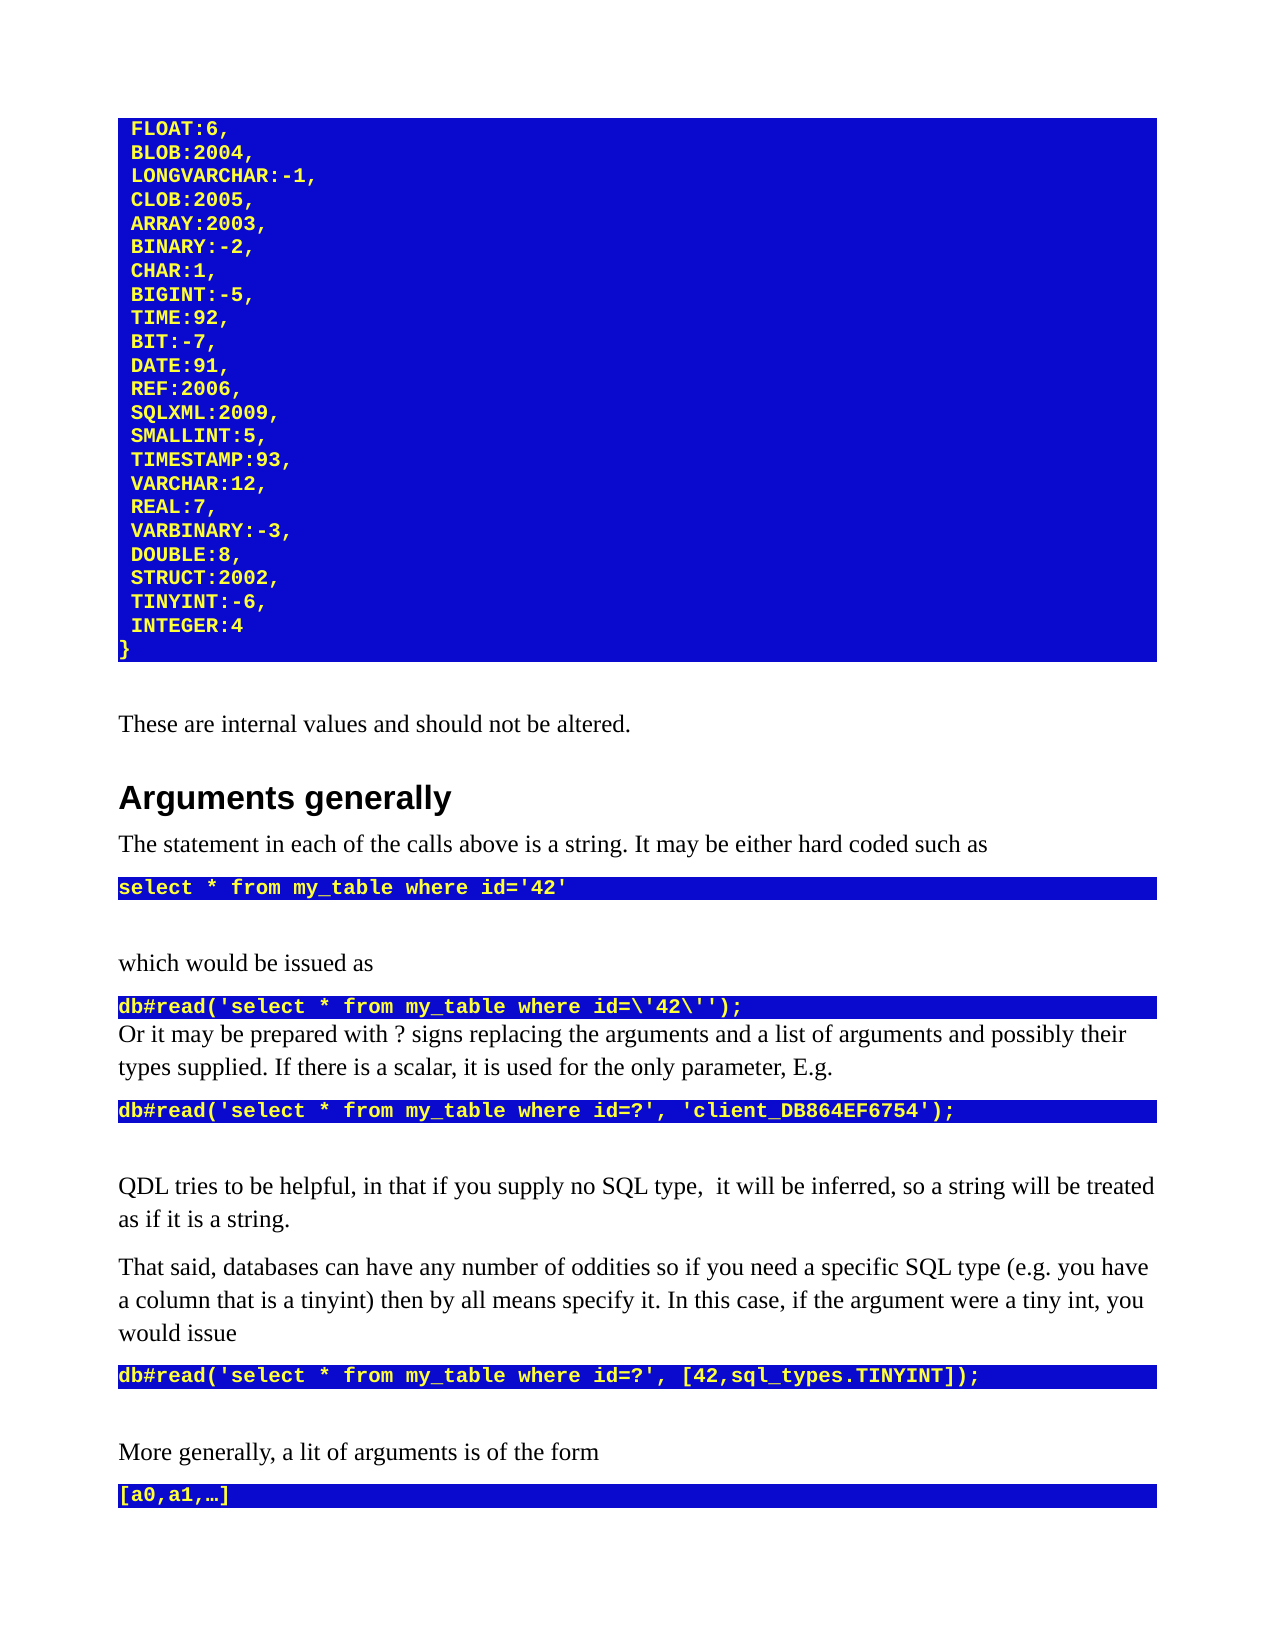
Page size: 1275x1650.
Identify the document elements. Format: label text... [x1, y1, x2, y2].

text BIT:-7, [118, 331, 1157, 354]
text That said, databases can have any number of oddities so if you need a specific SQL type (e.g. you have a column that is a tinyint) then by all means specify it. In this case, if the argument were a tiny int, you would issue [118, 1252, 1157, 1347]
text CLOB:2005, [118, 189, 1157, 213]
text select * from my_table where id='42' [118, 877, 1157, 900]
text db#read('select * from my_table where id=?', 'client_DB864EF6754'); [118, 1100, 1157, 1123]
text } [118, 638, 1157, 662]
text More generally, a lit of arguments is of the form [118, 1437, 1157, 1465]
text VARCHAR:12, [118, 473, 1157, 496]
text INTEGER:4 [118, 615, 1157, 638]
text VARBINARY:-3, [118, 520, 1157, 544]
text TIME:92, [118, 307, 1157, 331]
text QDL tries to be helpful, in that if you supply no SQL type, it will be inferred, so a string will be treated as if it is a string. [118, 1171, 1157, 1233]
text BINARY:-2, [118, 236, 1157, 260]
text SMALLINT:5, [118, 426, 1157, 449]
text DOUBLE:8, [118, 544, 1157, 567]
text which would be issued as [118, 948, 1157, 977]
text These are internal values and should not be altered. [118, 709, 1157, 738]
text Or it may be prepared with ? signs replacing the arguments and a list of arguments and possibly their types supplied. If there is a scalar, it is used for the only parameter, E.g. [118, 1019, 1157, 1081]
text BIGINT:-5, [118, 284, 1157, 307]
text REAL:7, [118, 496, 1157, 520]
text LONGVARCHAR:-1, [118, 165, 1157, 189]
text SQLXML:2009, [118, 402, 1157, 426]
text TINYINT:-6, [118, 591, 1157, 615]
text The statement in each of the calls above is a string. It may be either hard coded such as [118, 829, 1157, 858]
text FLOAT:6, [118, 118, 1157, 142]
text TIMESTAMP:93, [118, 449, 1157, 473]
subtitle Arguments generally [118, 778, 1157, 817]
text db#read('select * from my_table where id=?', [42,sql_types.TINYINT]); [118, 1365, 1157, 1389]
text STRUCT:2002, [118, 567, 1157, 591]
text ARRAY:2003, [118, 213, 1157, 236]
text REF:2006, [118, 378, 1157, 402]
text DATE:91, [118, 354, 1157, 378]
text db#read('select * from my_table where id=\'42\''); [118, 996, 1157, 1019]
text [a0,a1,…] [118, 1484, 1157, 1508]
text BLOB:2004, [118, 142, 1157, 165]
text CHAR:1, [118, 260, 1157, 284]
